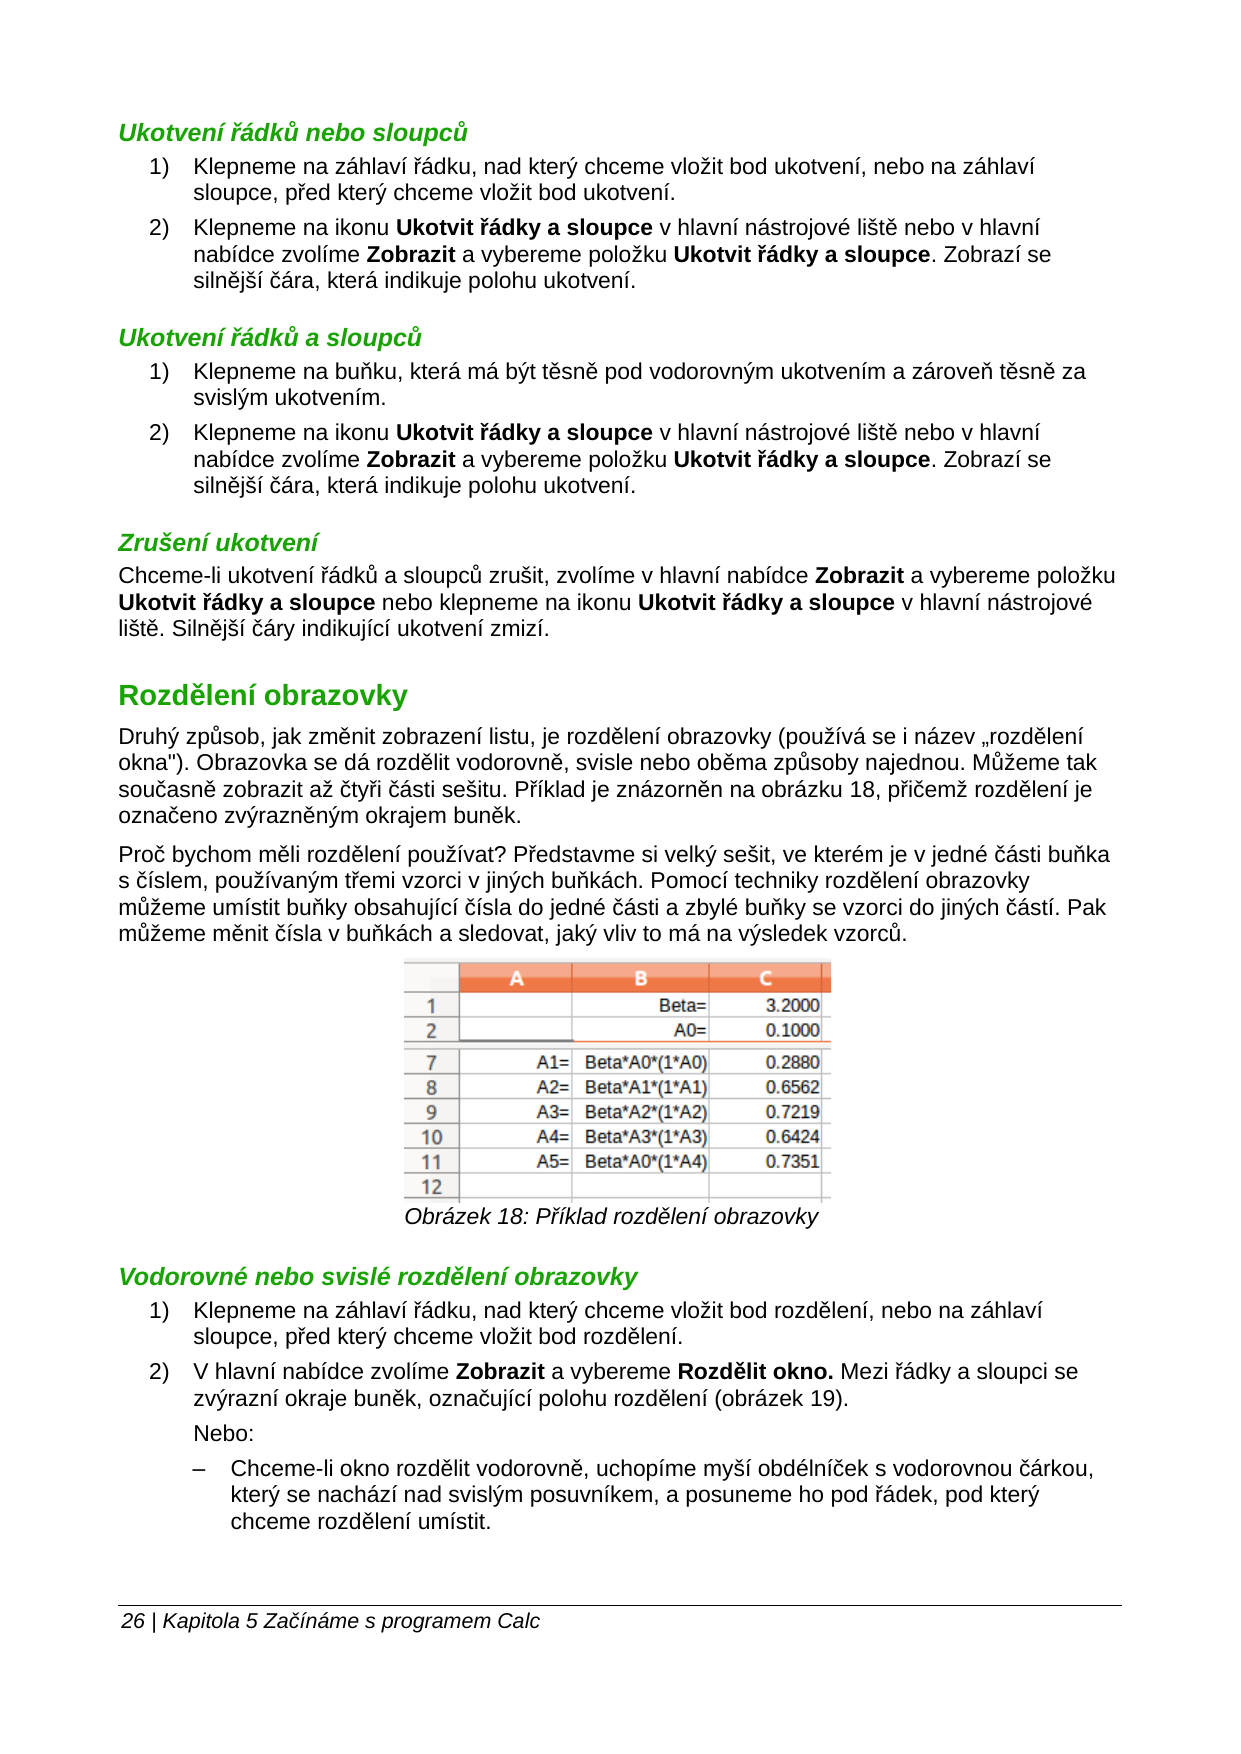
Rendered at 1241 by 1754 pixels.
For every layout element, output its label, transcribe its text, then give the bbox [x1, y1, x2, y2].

subtitle Rozdělení obrazovky [118, 678, 1122, 711]
text Obrázek 18: Příklad rozdělení obrazovky [404, 1203, 836, 1229]
list Chceme-li okno rozdělit vodorovně, uchopíme myší obdélníček s vodorovnou čárkou, který se nachází nad svislým posuvníkem, a posuneme ho pod řádek, pod který chceme rozdělení umístit. [192, 1455, 1122, 1534]
picture [404, 958, 832, 1203]
subtitle Zrušení ukotvení [118, 528, 1122, 556]
subtitle Vodorovné nebo svislé rozdělení obrazovky [118, 1262, 1122, 1291]
list Klepneme na ikonu Ukotvit řádky a sloupce v hlavní nástrojové liště nebo v hlavní nabídce zvolíme Zobrazit a vybereme položku Ukotvit řádky a sloupce. Zobrazí se silnější čára, která indikuje polohu ukotvení. [169, 214, 1122, 293]
list Klepneme na buňku, která má být těsně pod vodorovným ukotvením a zároveň těsně za svislým ukotvením. [169, 358, 1122, 410]
text Druhý způsob, jak změnit zobrazení listu, je rozdělení obrazovky (používá se i název „rozdělení okna"). Obrazovka se dá rozdělit vodorovně, svisle nebo oběma způsoby najednou. Můžeme tak současně zobrazit až čtyři části sešitu. Příklad je znázorněn na obrázku 18, přičemž rozdělení je označeno zvýrazněným okrajem buněk. [118, 723, 1122, 828]
list Nebo: [169, 1420, 1122, 1446]
text Proč bychom měli rozdělení používat? Představme si velký sešit, ve kterém je v jedné části buňka s číslem, používaným třemi vzorci v jiných buňkách. Pomocí techniky rozdělení obrazovky můžeme umístit buňky obsahující čísla do jedné části a zbylé buňky se vzorci do jiných částí. Pak můžeme měnit čísla v buňkách a sledovat, jaký vliv to má na výsledek vzorců. [118, 841, 1122, 946]
list V hlavní nabídce zvolíme Zobrazit a vybereme Rozdělit okno. Mezi řádky a sloupci se zvýrazní okraje buněk, označující polohu rozdělení (obrázek 19). [169, 1358, 1122, 1411]
list Klepneme na záhlaví řádku, nad který chceme vložit bod ukotvení, nebo na záhlaví sloupce, před který chceme vložit bod ukotvení. [169, 153, 1122, 206]
subtitle Ukotvení řádků a sloupců [118, 323, 1122, 352]
list Klepneme na záhlaví řádku, nad který chceme vložit bod rozdělení, nebo na záhlaví sloupce, před který chceme vložit bod rozdělení. [169, 1297, 1122, 1349]
text Chceme-li ukotvení řádků a sloupců zrušit, zvolíme v hlavní nabídce Zobrazit a vybereme položku Ukotvit řádky a sloupce nebo klepneme na ikonu Ukotvit řádky a sloupce v hlavní nástrojové liště. Silnější čáry indikující ukotvení zmizí. [118, 562, 1122, 641]
list Klepneme na ikonu Ukotvit řádky a sloupce v hlavní nástrojové liště nebo v hlavní nabídce zvolíme Zobrazit a vybereme položku Ukotvit řádky a sloupce. Zobrazí se silnější čára, která indikuje polohu ukotvení. [169, 419, 1122, 498]
subtitle Ukotvení řádků nebo sloupců [118, 118, 1122, 147]
